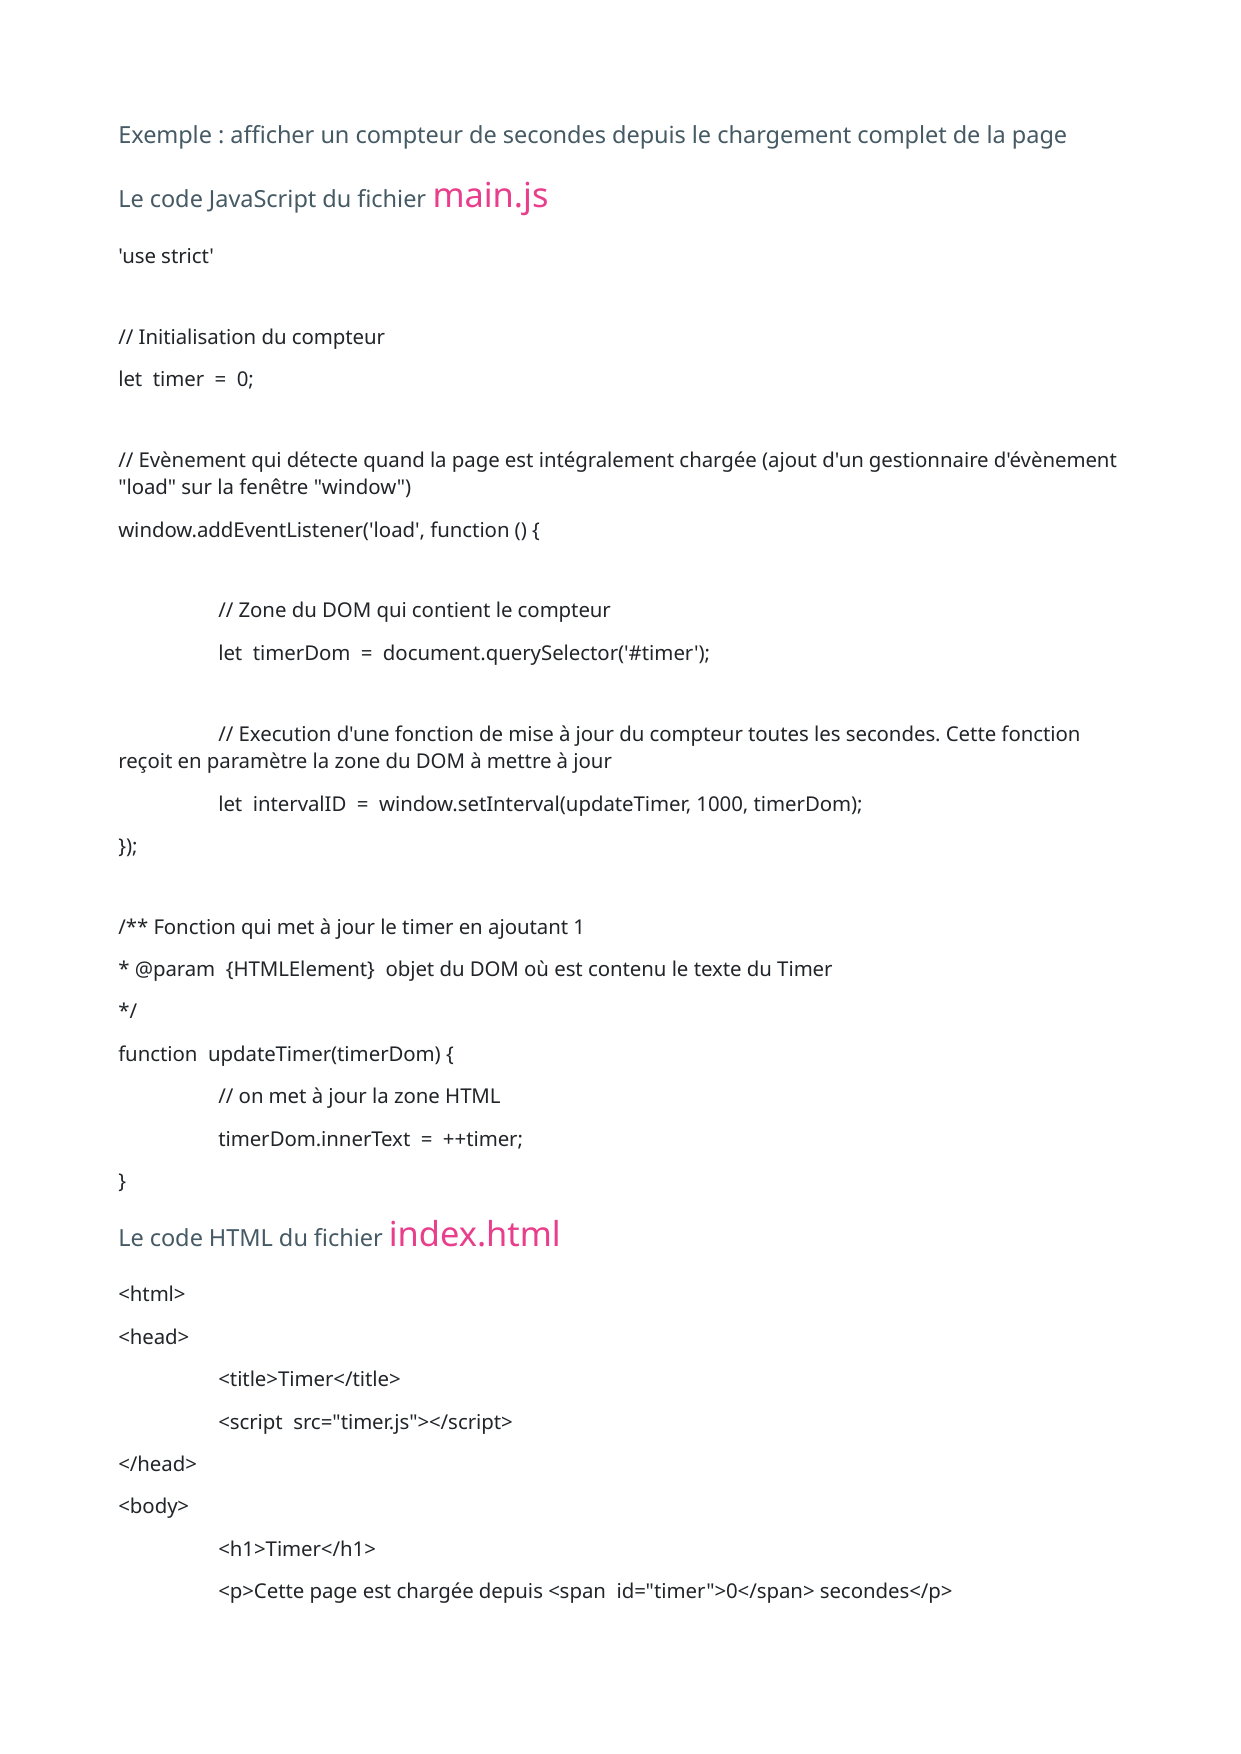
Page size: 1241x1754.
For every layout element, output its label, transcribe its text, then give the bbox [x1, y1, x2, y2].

text let intervalID = window.setInterval(updateTimer, 1000, timerDom); [118, 789, 1122, 817]
text let timerDom = document.querySelector('#timer'); [118, 638, 1122, 666]
text <h1>Timer</h1> [118, 1534, 1122, 1562]
subtitle Le code JavaScript du fichier main.js [118, 171, 1122, 218]
text <body> [118, 1492, 1122, 1520]
text */ [118, 997, 1122, 1025]
subtitle Le code HTML du fichier index.html [118, 1209, 1122, 1256]
text <title>Timer</title> [118, 1365, 1122, 1393]
text timerDom.innerText = ++timer; [118, 1124, 1122, 1152]
text // Execution d'une fonction de mise à jour du compteur toutes les secondes. Cette fonction reçoit en paramètre la zone du DOM à mettre à jour [118, 719, 1122, 775]
text <html> [118, 1280, 1122, 1308]
text // on met à jour la zone HTML [118, 1082, 1122, 1110]
text }); [118, 832, 1122, 860]
text <p>Cette page est chargée depuis <span id="timer">0</span> secondes</p> [118, 1577, 1122, 1605]
text 'use strict' [118, 242, 1122, 269]
text <script src="timer.js"></script> [118, 1407, 1122, 1435]
text * @param {HTMLElement} objet du DOM où est contenu le texte du Timer [118, 955, 1122, 983]
text <head> [118, 1322, 1122, 1350]
text // Evènement qui détecte quand la page est intégralement chargée (ajout d'un gestionnaire d'évènement "load" sur la fenêtre "window") [118, 445, 1122, 501]
text /** Fonction qui met à jour le timer en ajoutant 1 [118, 913, 1122, 940]
text </head> [118, 1450, 1122, 1478]
text function updateTimer(timerDom) { [118, 1039, 1122, 1067]
subtitle Exemple : afficher un compteur de secondes depuis le chargement complet de la page [118, 118, 1122, 150]
text } [118, 1167, 1122, 1195]
text // Initialisation du compteur [118, 322, 1122, 350]
text let timer = 0; [118, 365, 1122, 392]
text window.addEventListener('load', function () { [118, 515, 1122, 543]
text // Zone du DOM qui contient le compteur [118, 596, 1122, 624]
